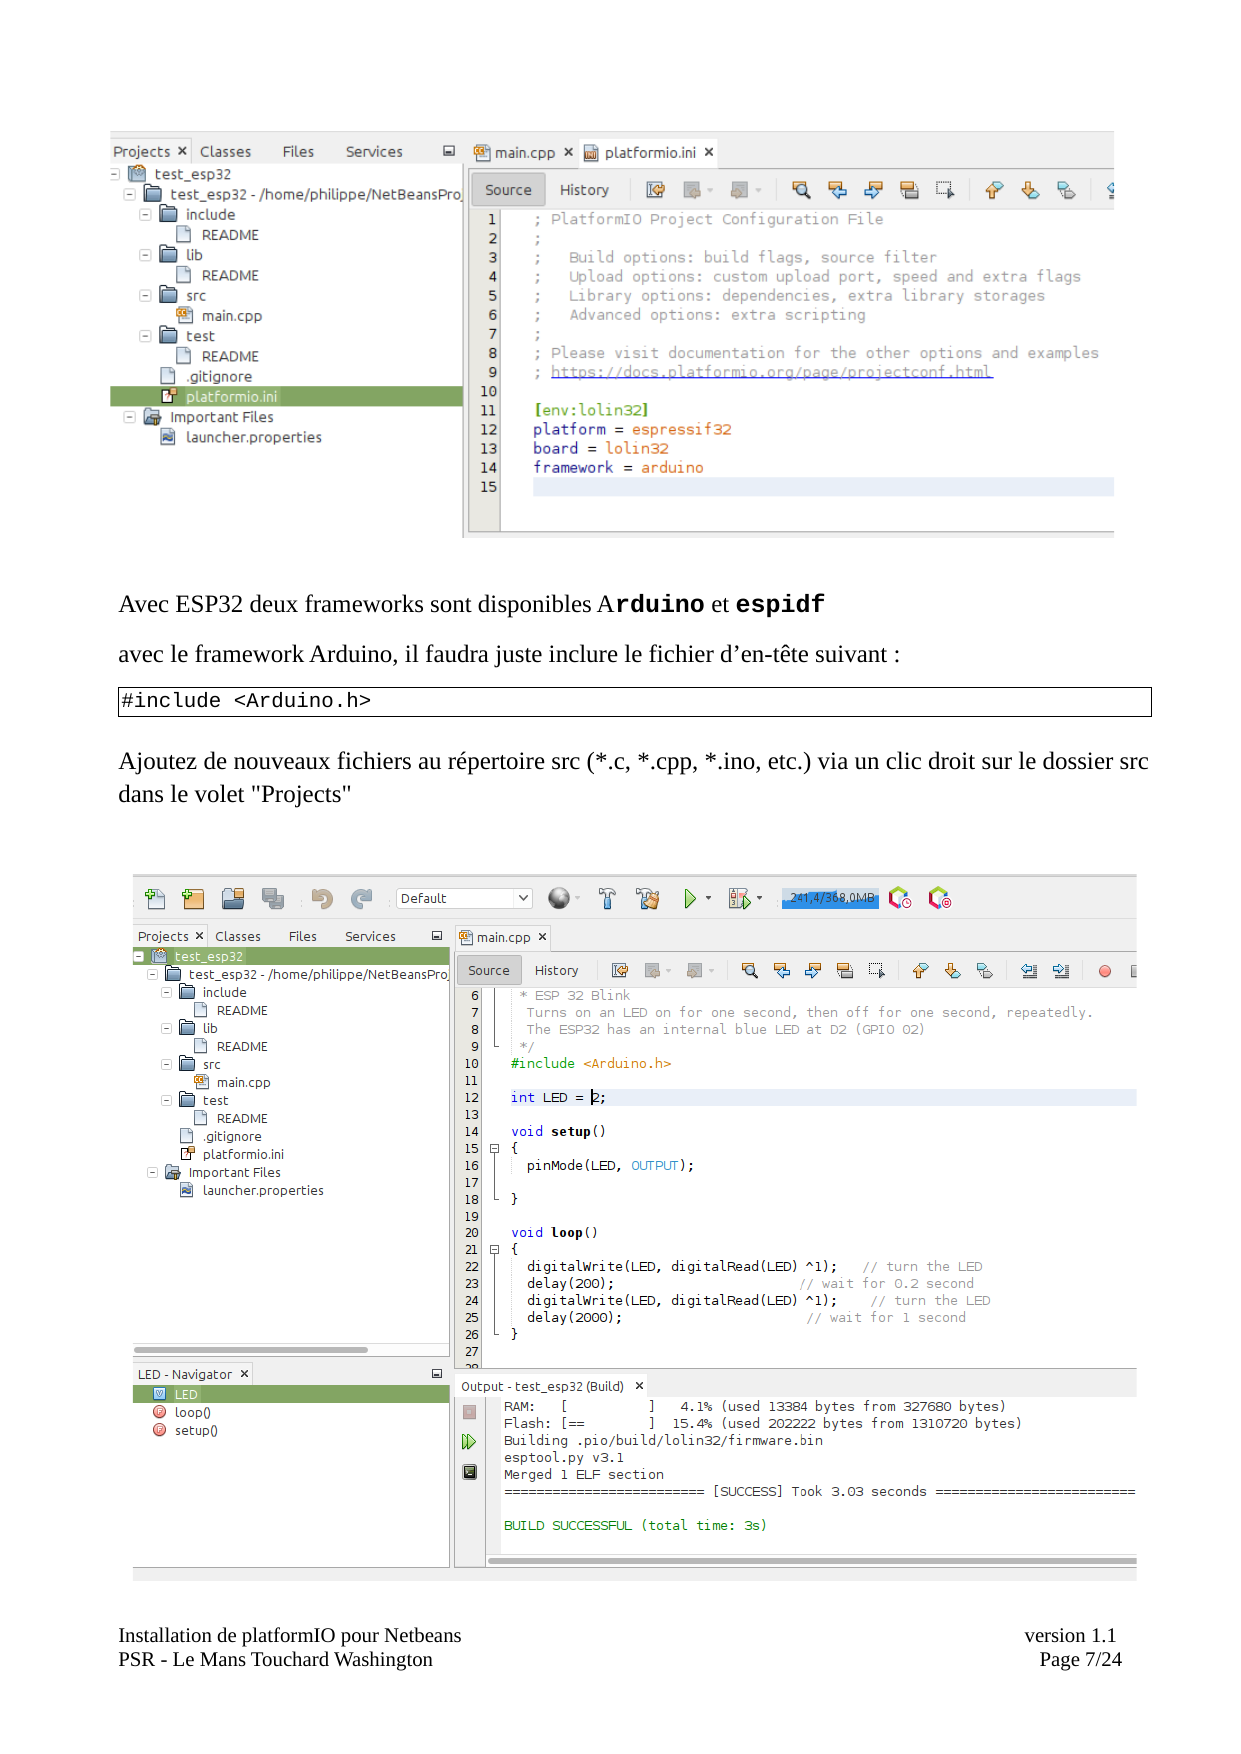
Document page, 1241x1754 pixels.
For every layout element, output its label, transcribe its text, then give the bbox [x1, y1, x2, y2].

picture [110, 131, 1115, 538]
text Avec ESP32 deux frameworks sont disponibles Arduino et espidf [118, 589, 1151, 620]
text #include <Arduino.h> [119, 688, 1151, 716]
picture [132, 874, 1137, 1581]
text Ajoutez de nouveaux fichiers au répertoire src (*.c, *.cpp, *.ino, etc.) via un clic droit sur le dossier src dans le volet "Projects" [118, 746, 1151, 808]
text avec le framework Arduino, il faudra juste inclure le fichier d’en-tête suivant : [118, 639, 1151, 668]
